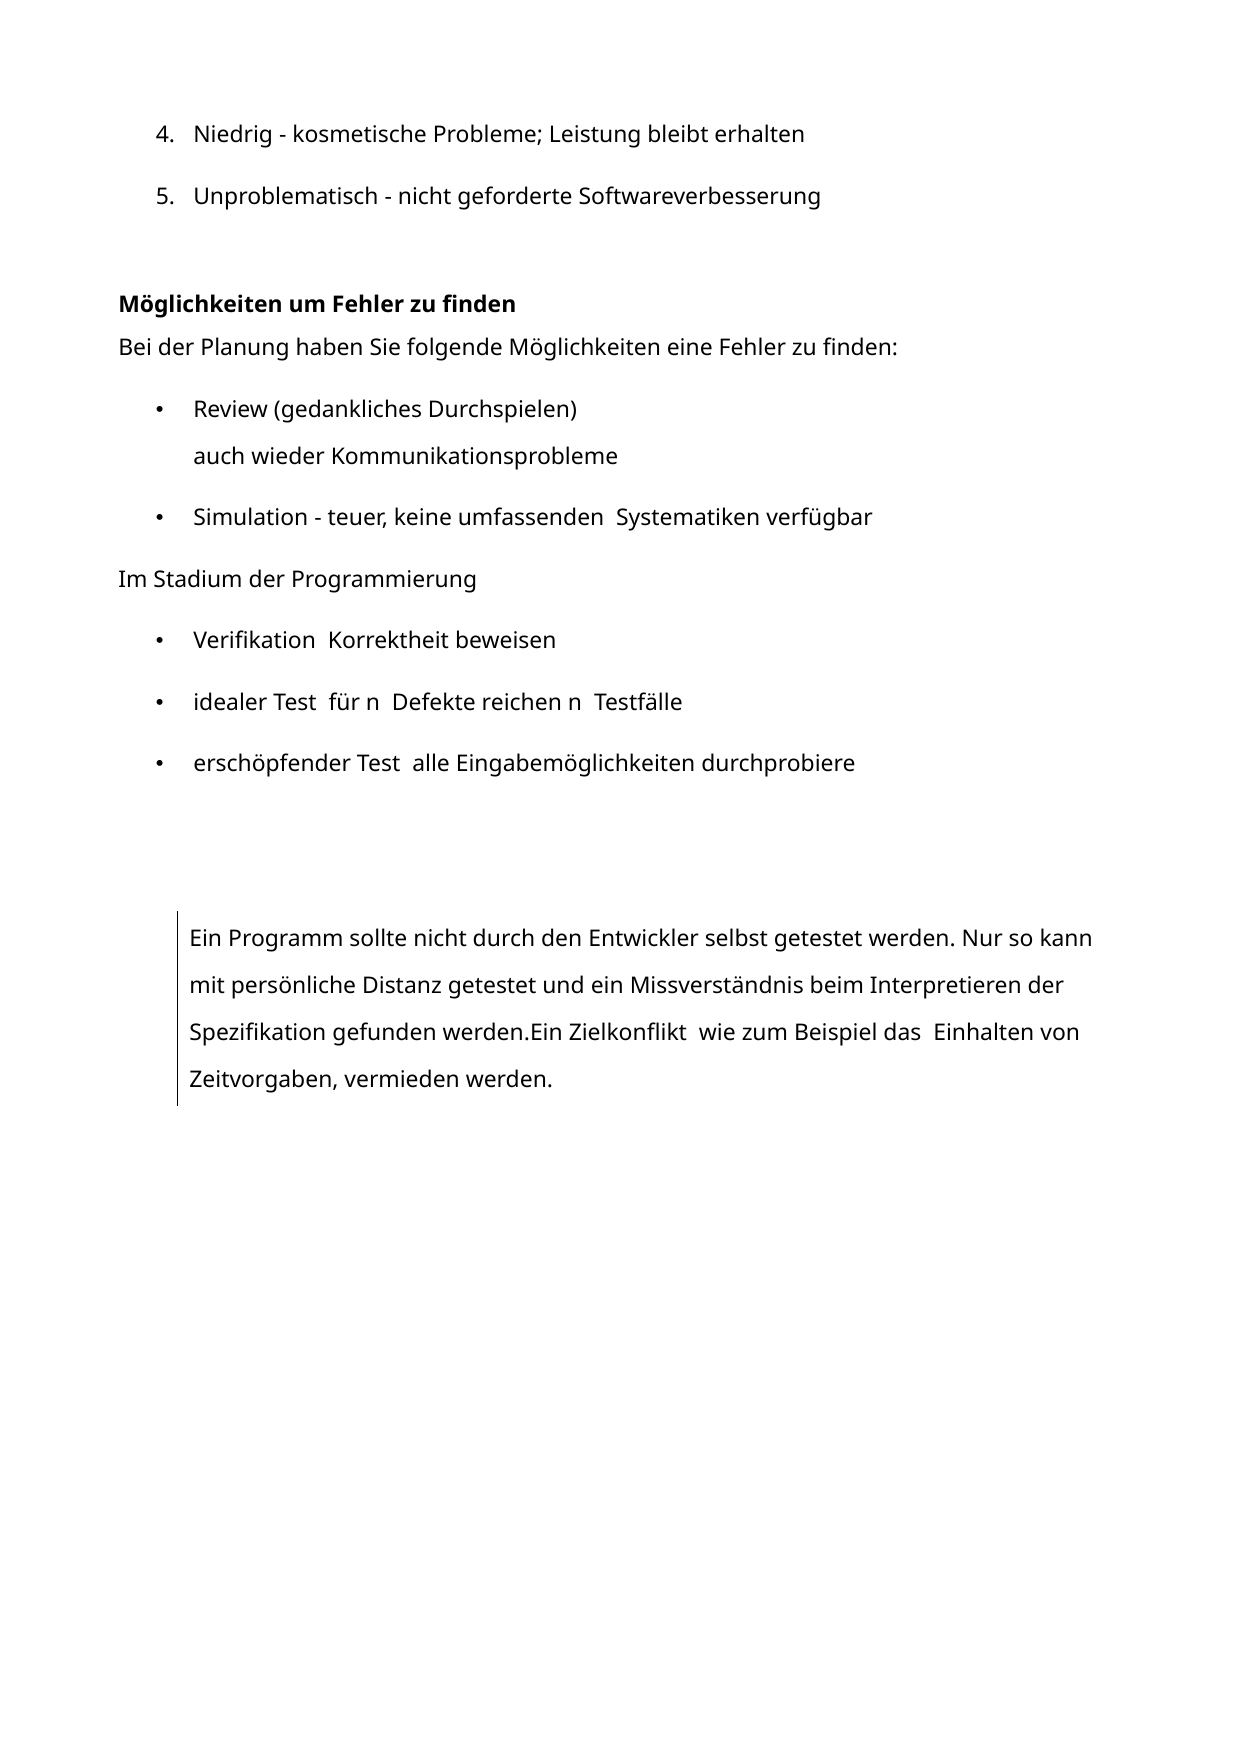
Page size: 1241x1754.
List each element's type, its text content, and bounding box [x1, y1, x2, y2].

text Bei der Planung haben Sie folgende Möglichkeiten eine Fehler zu finden: [118, 331, 1122, 363]
subtitle Möglichkeiten um Fehler zu finden [118, 288, 1122, 319]
list Niedrig - kosmetische Probleme; Leistung bleibt erhalten [156, 118, 1122, 149]
list erschöpfender Test alle Eingabemöglichkeiten durchprobiere [156, 747, 1122, 778]
list idealer Test für n Defekte reichen n Testfälle [156, 686, 1122, 717]
list Review (gedankliches Durchspielen) auch wieder Kommunikationsprobleme [156, 393, 1122, 471]
list Unproblematisch - nicht geforderte Softwareverbesserung [156, 179, 1122, 211]
text Im Stadium der Programmierung [118, 563, 1122, 594]
list Verifikation Korrektheit beweisen [156, 624, 1122, 655]
list Simulation - teuer, keine umfassenden Systematiken verfügbar [156, 501, 1122, 532]
text Ein Programm sollte nicht durch den Entwickler selbst getestet werden. Nur so kann mit persönliche Distanz getestet und ein Missverständnis beim Interpretieren der Spezifikation gefunden werden.Ein Zielkonflikt wie zum Beispiel das Einhalten von Zeitvorgaben, vermieden werden. [178, 911, 1122, 1106]
